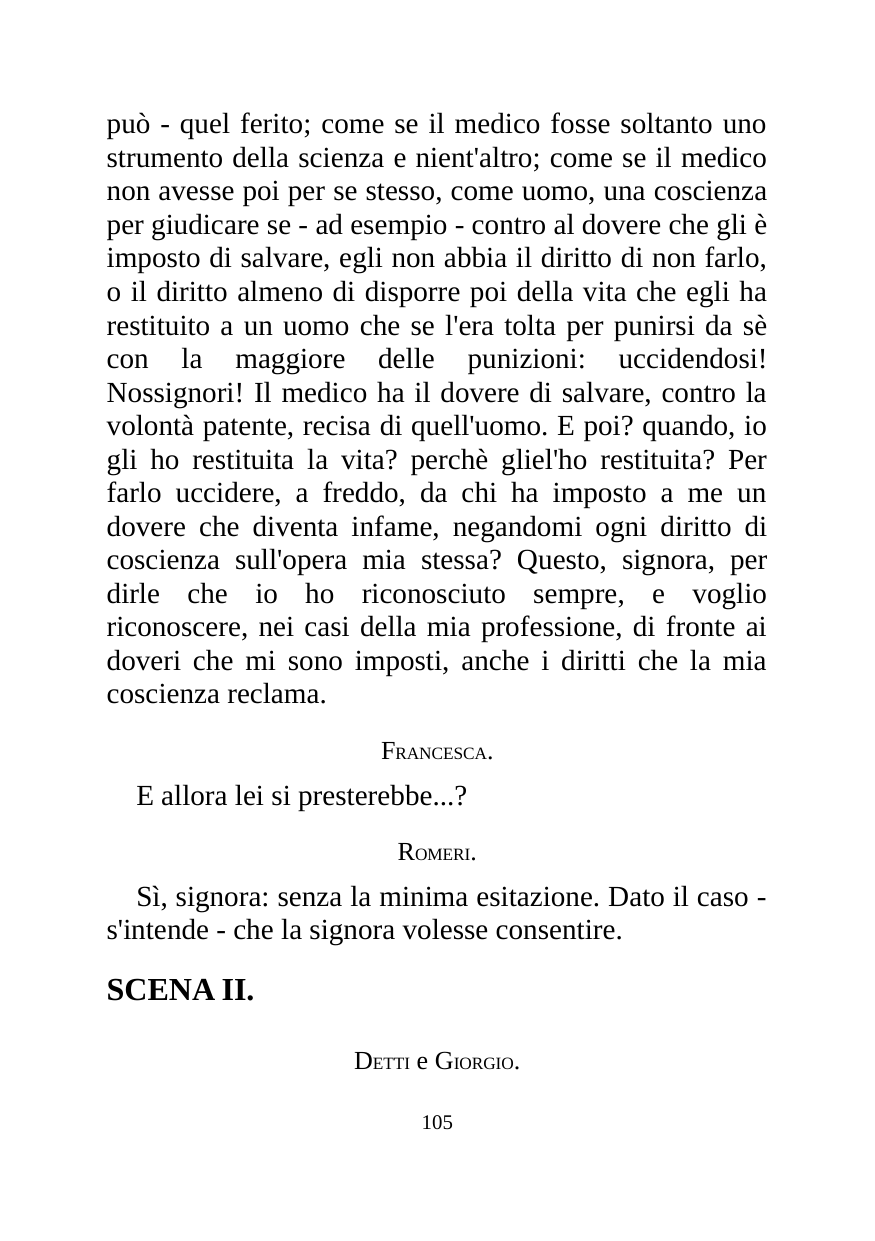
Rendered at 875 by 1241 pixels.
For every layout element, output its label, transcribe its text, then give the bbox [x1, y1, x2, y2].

subtitle SCENA II. [106, 971, 768, 1008]
text Francesca. [106, 735, 768, 765]
text Detti e Giorgio. [106, 1045, 768, 1075]
text E allora lei si presterebbe...? [106, 778, 768, 811]
text Romeri. [106, 836, 768, 866]
text può - quel ferito; come se il medico fosse soltanto uno strumento della scienza e nient'altro; come se il medico non avesse poi per se stesso, come uomo, una coscienza per giudicare se - ad esempio - contro al dovere che gli è imposto di salvare, egli non abbia il diritto di non farlo, o il diritto almeno di disporre poi della vita che egli ha restituito a un uomo che se l'era tolta per punirsi da sè con la maggiore delle punizioni: uccidendosi! Nossignori! Il medico ha il dovere di salvare, contro la volontà patente, recisa di quell'uomo. E poi? quando, io gli ho restituita la vita? perchè gliel'ho restituita? Per farlo uccidere, a freddo, da chi ha imposto a me un dovere che diventa infame, negandomi ogni diritto di coscienza sull'opera mia stessa? Questo, signora, per dirle che io ho riconosciuto sempre, e voglio riconoscere, nei casi della mia professione, di fronte ai doveri che mi sono imposti, anche i diritti che la mia coscienza reclama. [106, 106, 768, 710]
text Sì, signora: senza la minima esitazione. Dato il caso - s'intende - che la signora volesse consentire. [106, 879, 768, 946]
